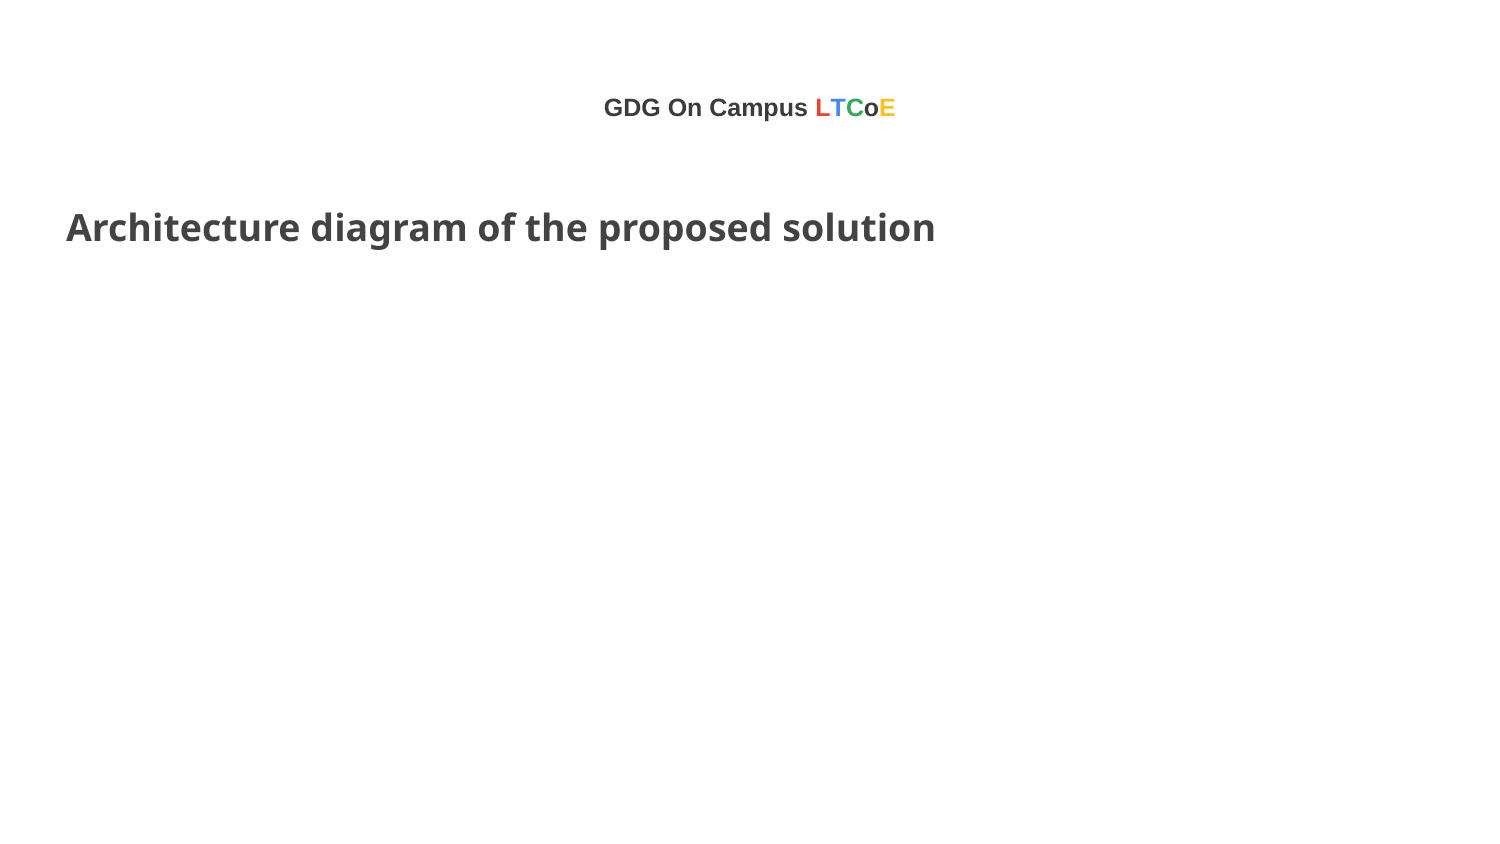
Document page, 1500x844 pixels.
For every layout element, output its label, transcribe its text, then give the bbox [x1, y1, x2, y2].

title GDG On Campus LTCoE [51, 72, 1449, 167]
list Architecture diagram of the proposed solution [51, 189, 1449, 750]
